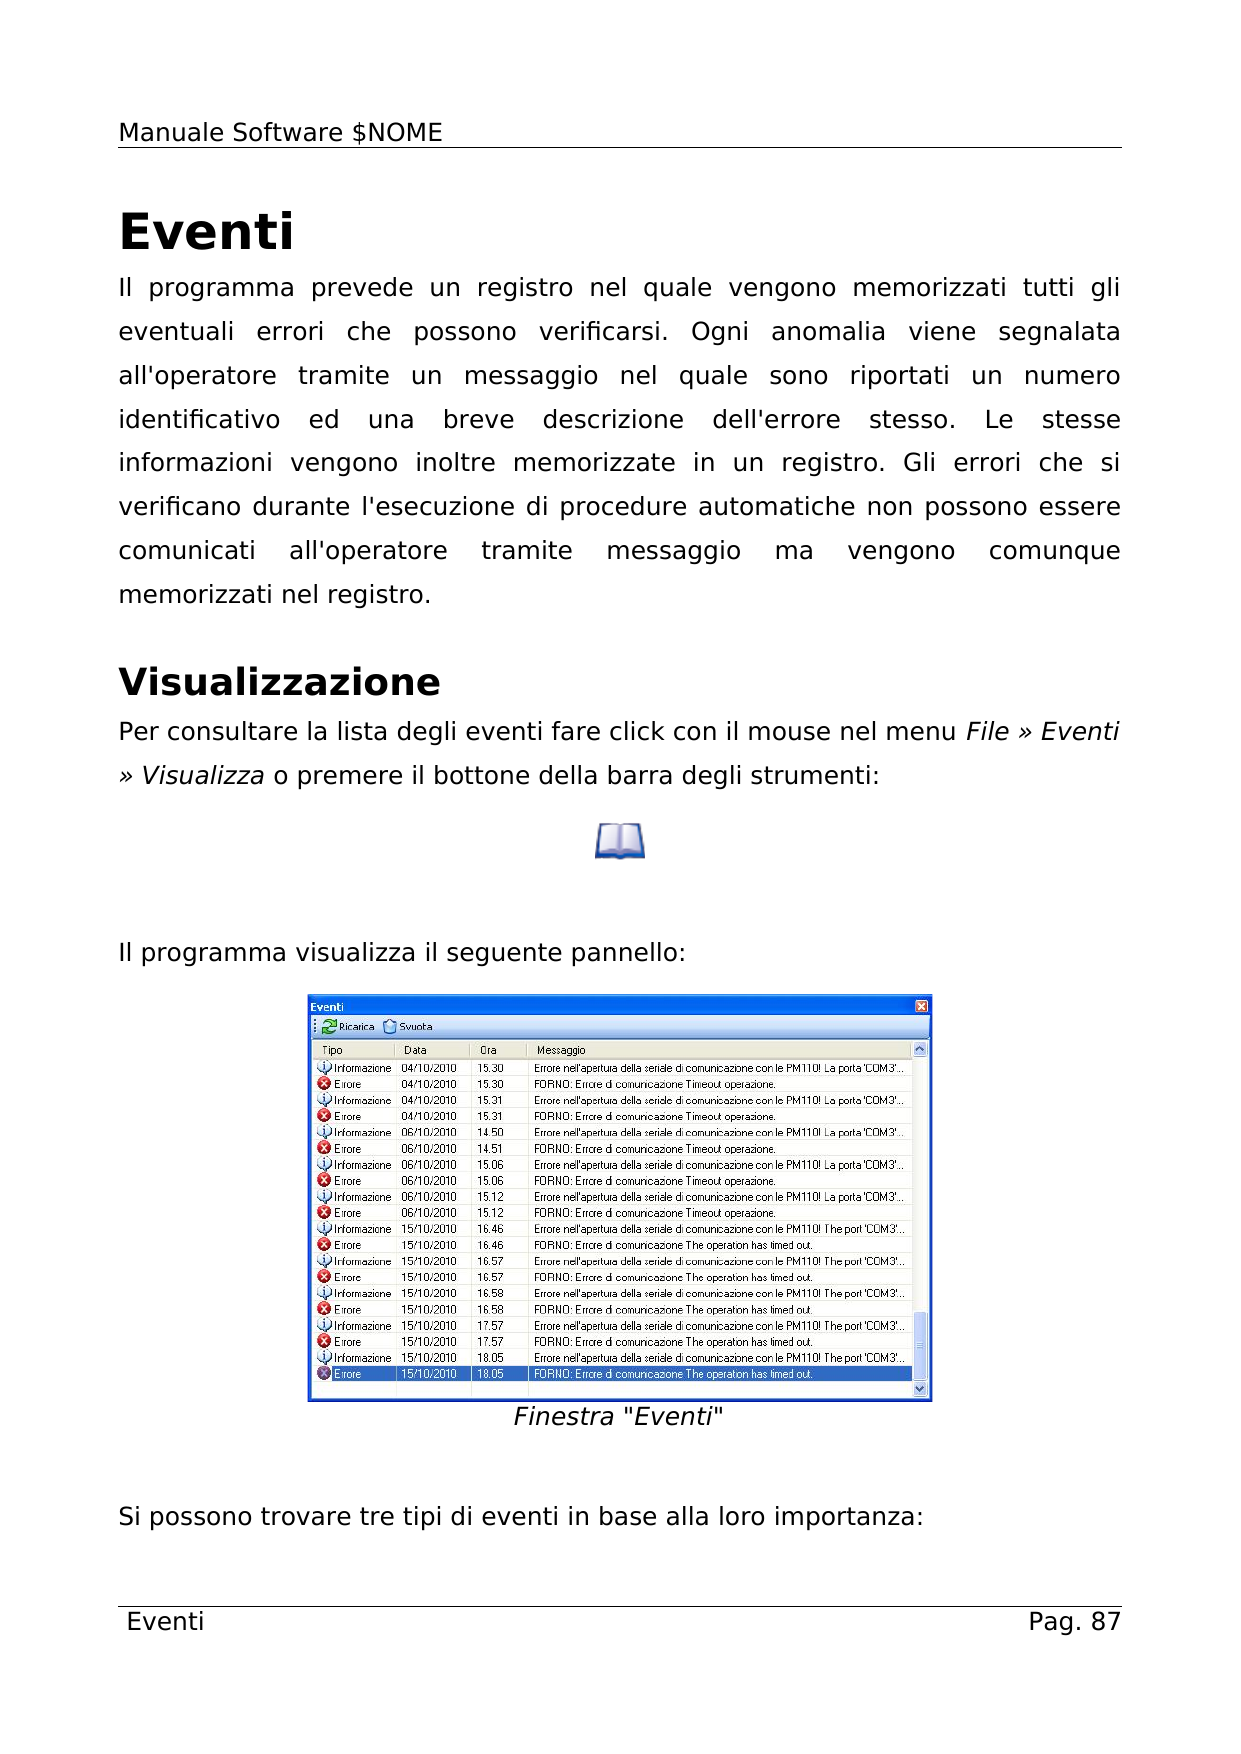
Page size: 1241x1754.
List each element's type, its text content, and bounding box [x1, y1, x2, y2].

text Per consultare la lista degli eventi fare click con il mouse nel menu File » Eventi » Visualizza o premere il bottone della barra degli strumenti: [118, 717, 1122, 790]
text Si possono trovare tre tipi di eventi in base alla loro importanza: [118, 1502, 1122, 1531]
text Il programma prevede un registro nel quale vengono memorizzati tutti gli eventuali errori che possono verificarsi. Ogni anomalia viene segnalata all'operatore tramite un messaggio nel quale sono riportati un numero identificativo ed una breve descrizione dell'errore stesso. Le stesse informazioni vengono inoltre memorizzate in un registro. Gli errori che si verificano durante l'esecuzione di procedure automatiche non possono essere comunicati all'operatore tramite messaggio ma vengono comunque memorizzati nel registro. [118, 273, 1122, 609]
text Il programma visualizza il seguente pannello: [118, 938, 1122, 967]
subtitle Visualizzazione [118, 661, 1122, 705]
picture [307, 994, 933, 1402]
picture [595, 817, 645, 868]
subtitle Eventi [118, 203, 1122, 261]
text Finestra "Eventi" [308, 1402, 933, 1431]
